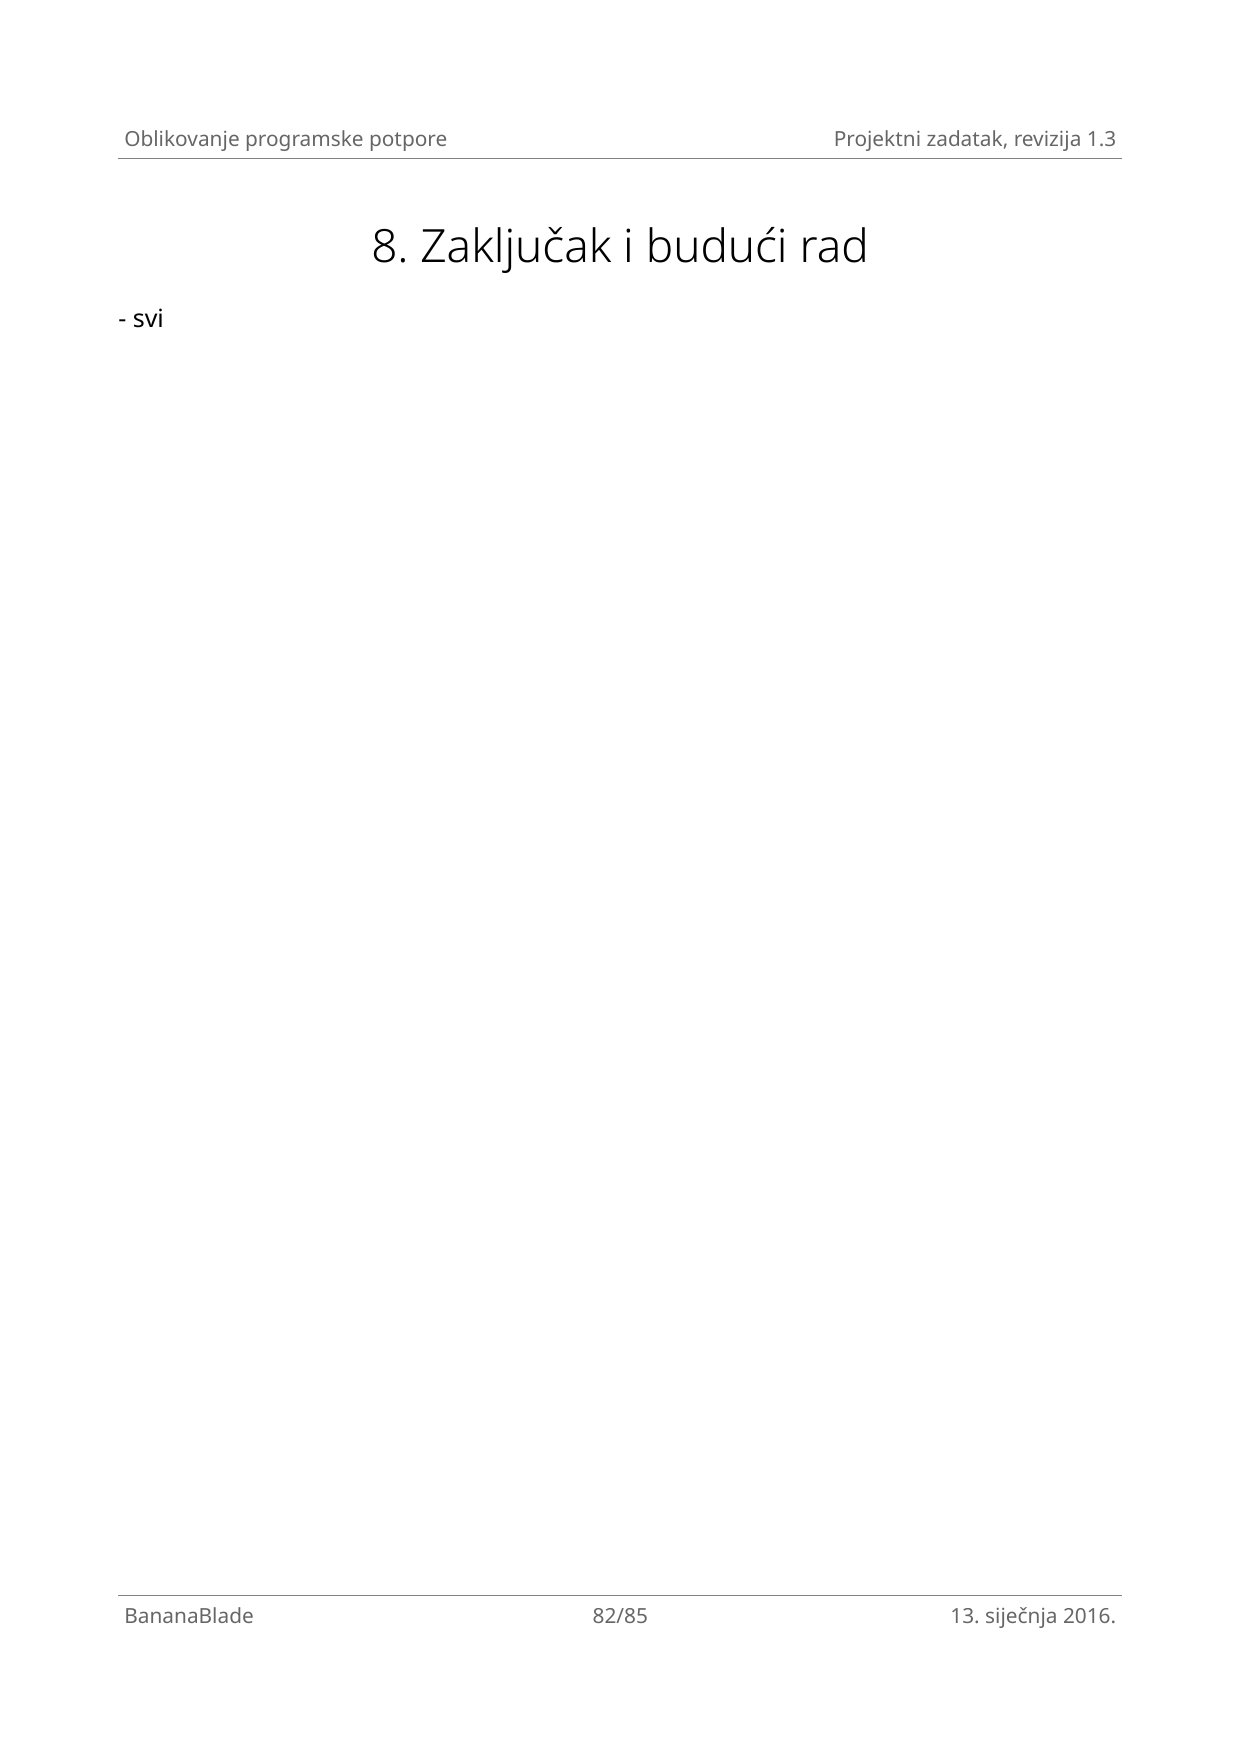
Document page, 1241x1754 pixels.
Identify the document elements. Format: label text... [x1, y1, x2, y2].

subtitle 8. Zaključak i budući rad [118, 213, 1122, 275]
text - svi [118, 300, 1122, 334]
